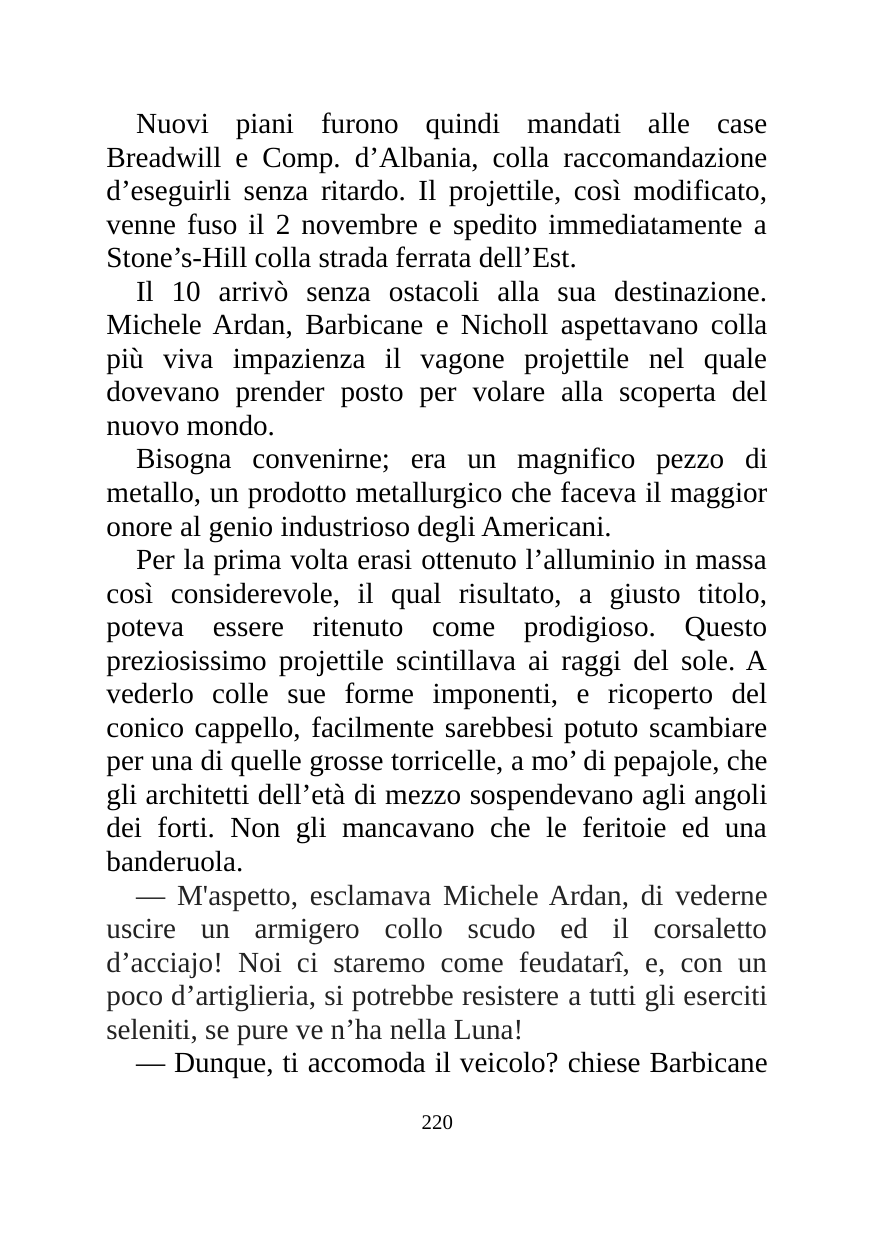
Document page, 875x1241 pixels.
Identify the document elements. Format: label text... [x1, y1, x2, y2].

text Bisogna convenirne; era un magnifico pezzo di metallo, un prodotto metallurgico che faceva il maggior onore al genio industrioso degli Americani. [106, 442, 768, 542]
text Nuovi piani furono quindi mandati alle case Breadwill e Comp. d’Albania, colla raccomandazione d’eseguirli senza ritardo. Il projettile, così modificato, venne fuso il 2 novembre e spedito immediatamente a Stone’s-Hill colla strada ferrata dell’Est. [106, 106, 768, 274]
text — M'aspetto, esclamava Michele Ardan, di vederne uscire un armigero collo scudo ed il corsaletto d’acciajo! Noi ci staremo come feudatarî, e, con un poco d’artiglieria, si potrebbe resistere a tutti gli eserciti seleniti, se pure ve n’ha nella Luna! [106, 878, 768, 1045]
text Il 10 arrivò senza ostacoli alla sua destinazione. Michele Ardan, Barbicane e Nicholl aspettavano colla più viva impazienza il vagone projettile nel quale dovevano prender posto per volare alla scoperta del nuovo mondo. [106, 274, 768, 442]
text — Dunque, ti accomoda il veicolo? chiese Barbicane [106, 1045, 768, 1079]
text Per la prima volta erasi ottenuto l’alluminio in massa così considerevole, il qual risultato, a giusto titolo, poteva essere ritenuto come prodigioso. Questo preziosissimo projettile scintillava ai raggi del sole. A vederlo colle sue forme imponenti, e ricoperto del conico cappello, facilmente sarebbesi potuto scambiare per una di quelle grosse torricelle, a mo’ di pepajole, che gli architetti dell’età di mezzo sospendevano agli angoli dei forti. Non gli mancavano che le feritoie ed una banderuola. [106, 542, 768, 878]
